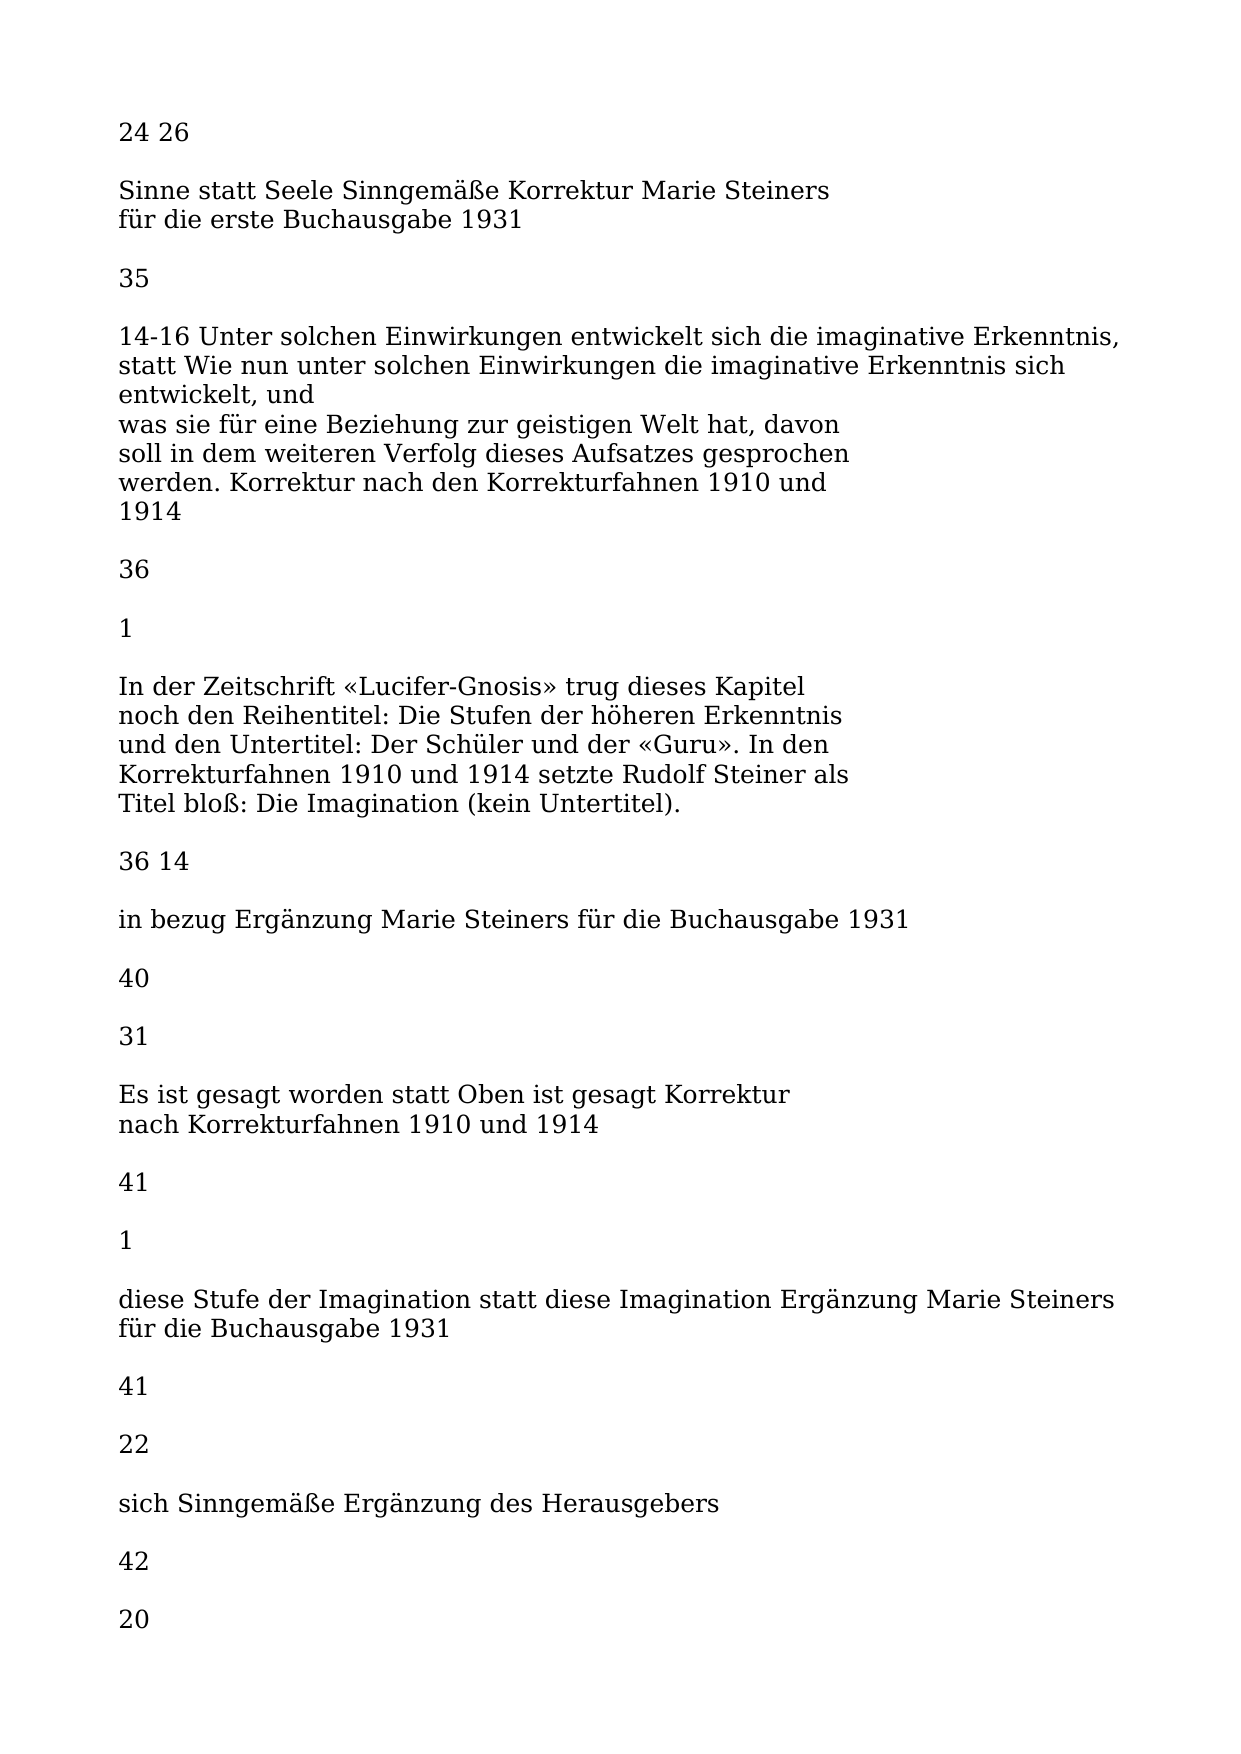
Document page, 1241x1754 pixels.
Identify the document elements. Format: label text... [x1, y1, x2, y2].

text diese Stufe der Imagination statt diese Imagination Ergänzung Marie Steiners für die Buchausgabe 1931 [118, 1285, 1122, 1343]
text Korrekturfahnen 1910 und 1914 setzte Rudolf Steiner als [118, 760, 1122, 789]
text 42 [118, 1547, 1122, 1576]
text In der Zeitschrift «Lucifer-Gnosis» trug dieses Kapitel [118, 672, 1122, 701]
text 40 [118, 964, 1122, 993]
text sich Sinngemäße Ergänzung des Herausgebers [118, 1489, 1122, 1518]
text soll in dem weiteren Verfolg dieses Aufsatzes gesprochen [118, 439, 1122, 468]
text 31 [118, 1022, 1122, 1051]
text noch den Reihentitel: Die Stufen der höheren Erkenntnis [118, 701, 1122, 731]
text 36 [118, 556, 1122, 585]
text in bezug Ergänzung Marie Steiners für die Buchausgabe 1931 [118, 906, 1122, 935]
text 24 26 [118, 118, 1122, 147]
text 41 [118, 1372, 1122, 1401]
text werden. Korrektur nach den Korrekturfahnen 1910 und [118, 468, 1122, 497]
text und den Untertitel: Der Schüler und der «Guru». In den [118, 731, 1122, 760]
text Sinne statt Seele Sinngemäße Korrektur Marie Steiners [118, 176, 1122, 206]
text nach Korrekturfahnen 1910 und 1914 [118, 1110, 1122, 1139]
text 36 14 [118, 847, 1122, 876]
text was sie für eine Beziehung zur geistigen Welt hat, davon [118, 410, 1122, 439]
text 20 [118, 1606, 1122, 1635]
text 22 [118, 1431, 1122, 1460]
text Titel bloß: Die Imagination (kein Untertitel). [118, 789, 1122, 818]
text 14-16 Unter solchen Einwirkungen entwickelt sich die imaginative Erkenntnis, statt Wie nun unter solchen Einwirkungen die imaginative Erkenntnis sich entwickelt, und [118, 322, 1122, 410]
text 1914 [118, 497, 1122, 526]
text 41 [118, 1168, 1122, 1197]
text Es ist gesagt worden statt Oben ist gesagt Korrektur [118, 1081, 1122, 1110]
text für die erste Buchausgabe 1931 [118, 206, 1122, 235]
text 1 [118, 614, 1122, 643]
text 1 [118, 1226, 1122, 1256]
text 35 [118, 264, 1122, 293]
